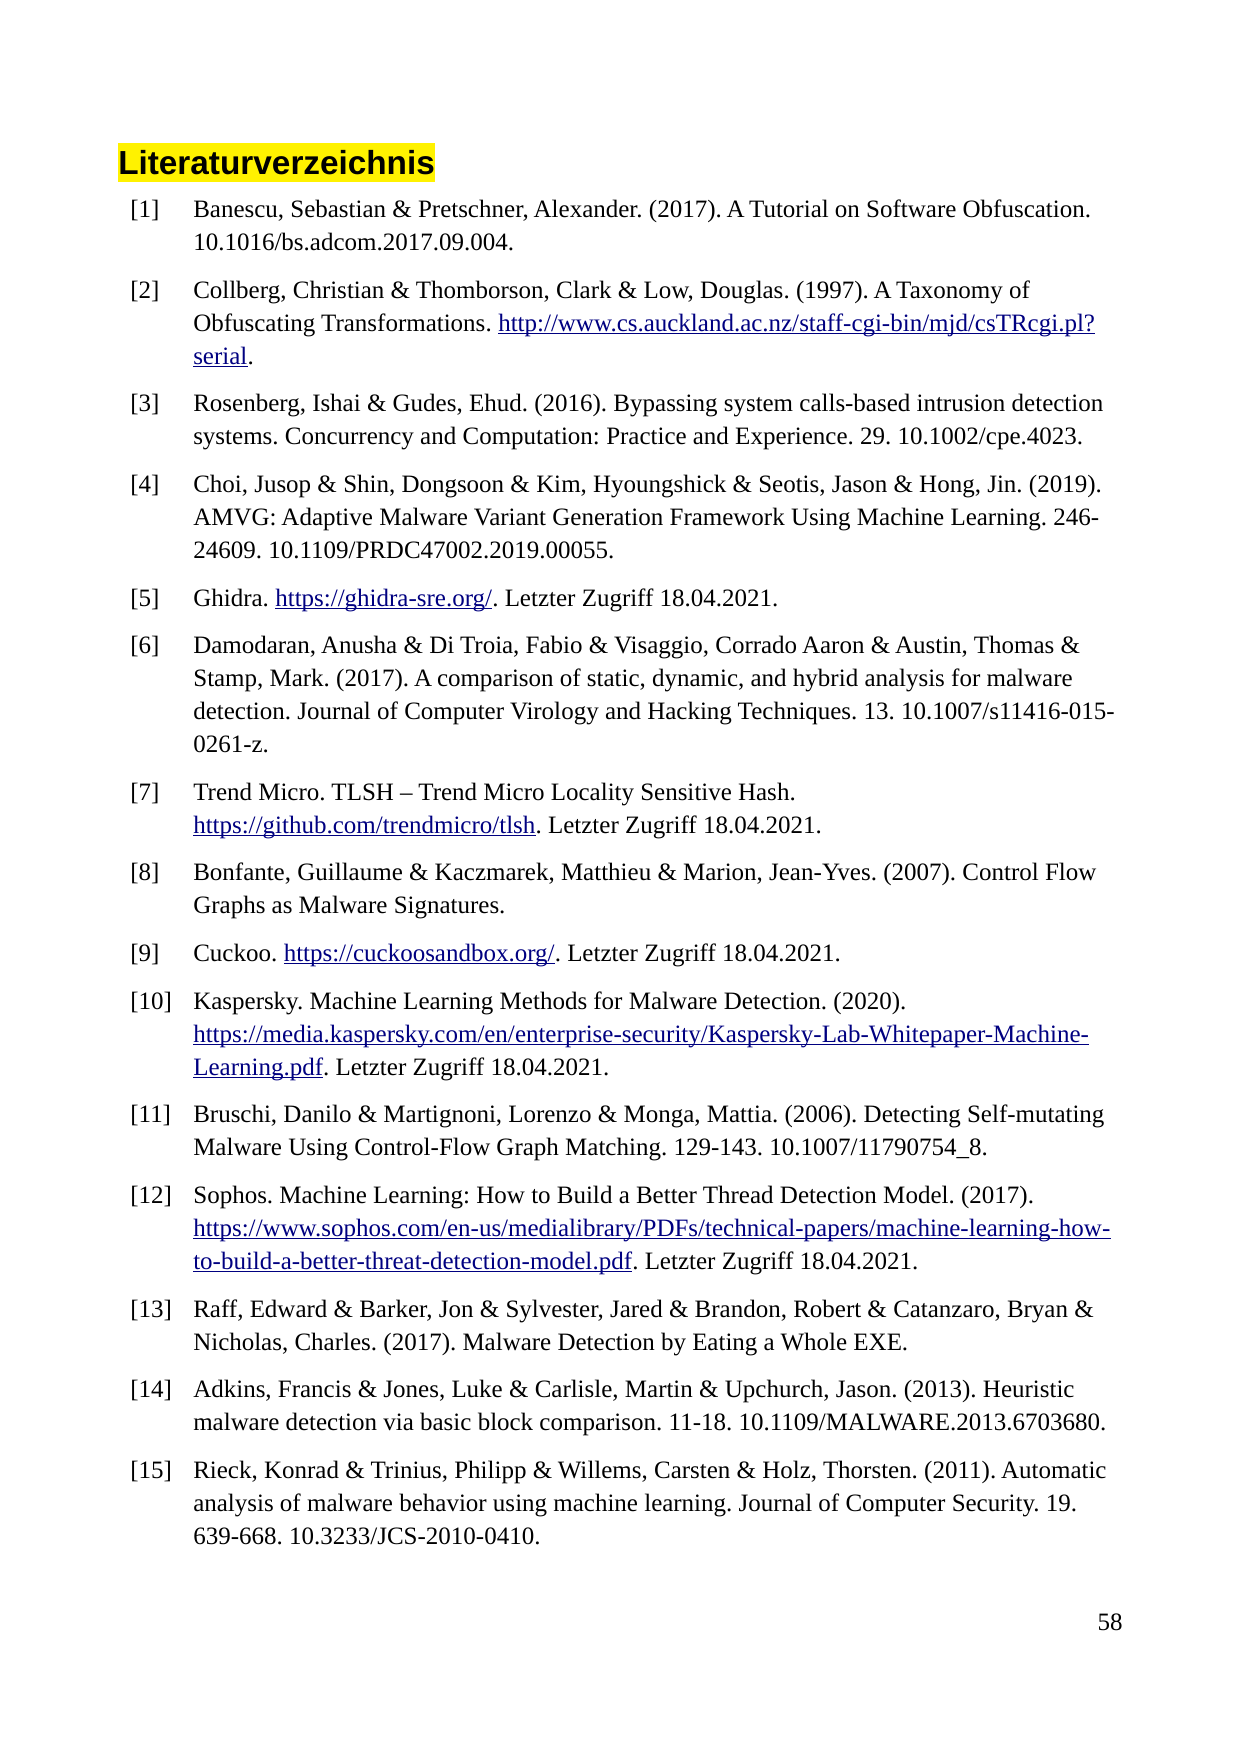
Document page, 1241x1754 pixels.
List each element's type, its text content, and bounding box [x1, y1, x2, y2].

list Trend Micro. TLSH – Trend Micro Locality Sensitive Hash. https://github.com/trendmicro/tlsh. Letzter Zugriff 18.04.2021. [130, 777, 1122, 839]
list Sophos. Machine Learning: How to Build a Better Thread Detection Model. (2017). https://www.sophos.com/en-us/medialibrary/PDFs/technical-papers/machine-learning-how-to-build-a-better-threat-detection-model.pdf. Letzter Zugriff 18.04.2021. [130, 1180, 1122, 1275]
list Adkins, Francis & Jones, Luke & Carlisle, Martin & Upchurch, Jason. (2013). Heuristic malware detection via basic block comparison. 11-18. 10.1109/MALWARE.2013.6703680. [130, 1374, 1122, 1436]
subtitle Literaturverzeichnis [118, 143, 1122, 182]
list Bonfante, Guillaume & Kaczmarek, Matthieu & Marion, Jean-Yves. (2007). Control Flow Graphs as Malware Signatures. [130, 857, 1122, 919]
list Ghidra. https://ghidra-sre.org/. Letzter Zugriff 18.04.2021. [130, 583, 1122, 611]
list Rosenberg, Ishai & Gudes, Ehud. (2016). Bypassing system calls-based intrusion detection systems. Concurrency and Computation: Practice and Experience. 29. 10.1002/cpe.4023. [130, 388, 1122, 450]
list Rieck, Konrad & Trinius, Philipp & Willems, Carsten & Holz, Thorsten. (2011). Automatic analysis of malware behavior using machine learning. Journal of Computer Security. 19. 639-668. 10.3233/JCS-2010-0410. [130, 1455, 1122, 1550]
list Bruschi, Danilo & Martignoni, Lorenzo & Monga, Mattia. (2006). Detecting Self-mutating Malware Using Control-Flow Graph Matching. 129-143. 10.1007/11790754_8. [130, 1099, 1122, 1161]
list Choi, Jusop & Shin, Dongsoon & Kim, Hyoungshick & Seotis, Jason & Hong, Jin. (2019). AMVG: Adaptive Malware Variant Generation Framework Using Machine Learning. 246-24609. 10.1109/PRDC47002.2019.00055. [130, 469, 1122, 564]
list Raff, Edward & Barker, Jon & Sylvester, Jared & Brandon, Robert & Catanzaro, Bryan & Nicholas, Charles. (2017). Malware Detection by Eating a Whole EXE. [130, 1294, 1122, 1355]
list Banescu, Sebastian & Pretschner, Alexander. (2017). A Tutorial on Software Obfuscation. 10.1016/bs.adcom.2017.09.004. [130, 194, 1122, 256]
list Damodaran, Anusha & Di Troia, Fabio & Visaggio, Corrado Aaron & Austin, Thomas & Stamp, Mark. (2017). A comparison of static, dynamic, and hybrid analysis for malware detection. Journal of Computer Virology and Hacking Techniques. 13. 10.1007/s11416-015-0261-z. [130, 630, 1122, 758]
list Kaspersky. Machine Learning Methods for Malware Detection. (2020). https://media.kaspersky.com/en/enterprise-security/Kaspersky-Lab-Whitepaper-Machine-Learning.pdf. Letzter Zugriff 18.04.2021. [130, 986, 1122, 1081]
list Cuckoo. https://cuckoosandbox.org/. Letzter Zugriff 18.04.2021. [130, 938, 1122, 967]
list Collberg, Christian & Thomborson, Clark & Low, Douglas. (1997). A Taxonomy of Obfuscating Transformations. http://www.cs.auckland.ac.nz/staff-cgi-bin/mjd/csTRcgi.pl?serial. [130, 275, 1122, 369]
